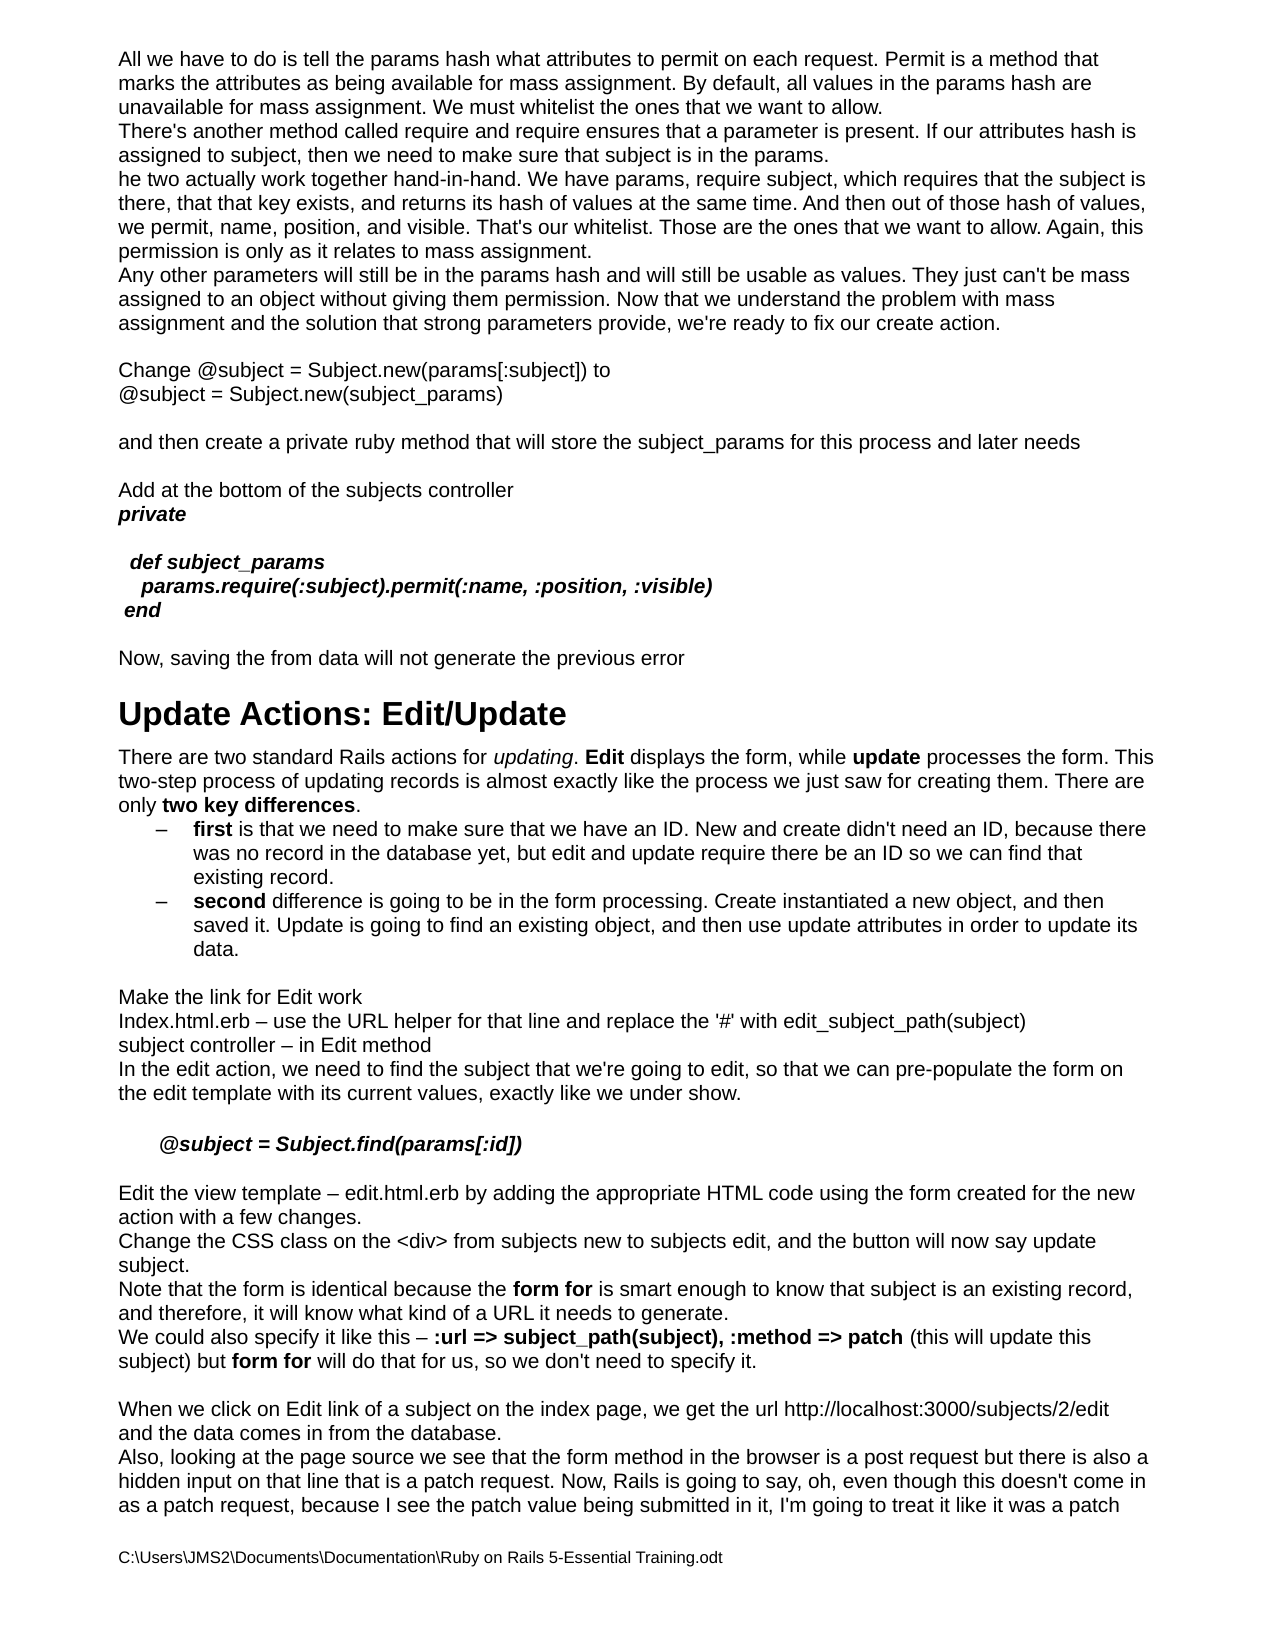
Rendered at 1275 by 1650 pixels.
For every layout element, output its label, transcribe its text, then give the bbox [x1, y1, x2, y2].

text There's another method called require and require ensures that a parameter is present. If our attributes hash is assigned to subject, then we need to make sure that subject is in the params. [118, 119, 1157, 167]
text @subject = Subject.new(subject_params) [118, 382, 1157, 406]
text Now, saving the from data will not generate the previous error [118, 646, 1157, 670]
text In the edit action, we need to find the subject that we're going to edit, so that we can pre-populate the form on the edit template with its current values, exactly like we under show. [118, 1056, 1157, 1104]
text Edit the view template – edit.html.erb by adding the appropriate HTML code using the form created for the new action with a few changes. [118, 1181, 1157, 1229]
text We could also specify it like this – :url => subject_path(subject), :method => patch (this will update this subject) but form for will do that for us, so we don't need to specify it. [118, 1325, 1157, 1373]
text subject controller – in Edit method [118, 1032, 1157, 1056]
text Any other parameters will still be in the params hash and will still be usable as values. They just can't be mass assigned to an object without giving them permission. Now that we understand the problem with mass assignment and the solution that strong parameters provide, we're ready to fix our create action. [118, 262, 1157, 334]
text and the data comes in from the database. [118, 1421, 1157, 1444]
subtitle @subject = Subject.find(params[:id]) [118, 1128, 1157, 1157]
text All we have to do is tell the params hash what attributes to permit on each request. Permit is a method that marks the attributes as being available for mass assignment. By default, all values in the params hash are unavailable for mass assignment. We must whitelist the ones that we want to allow. [118, 47, 1157, 119]
text Note that the form is identical because the form for is smart enough to know that subject is an existing record, and therefore, it will know what kind of a URL it needs to generate. [118, 1277, 1157, 1325]
text Also, looking at the page source we see that the form method in the browser is a post request but there is also a hidden input on that line that is a patch request. Now, Rails is going to say, oh, even though this doesn't come in as a patch request, because I see the patch value being submitted in it, I'm going to treat it like it was a patch [118, 1444, 1157, 1516]
text he two actually work together hand-in-hand. We have params, require subject, which requires that the subject is there, that that key exists, and returns its hash of values at the same time. And then out of those hash of values, we permit, name, position, and visible. That's our whitelist. Those are the ones that we want to allow. Again, this permission is only as it relates to mass assignment. [118, 167, 1157, 262]
text When we click on Edit link of a subject on the index page, we get the url http://localhost:3000/subjects/2/edit [118, 1397, 1157, 1421]
text Change the CSS class on the <div> from subjects new to subjects edit, and the button will now say update subject. [118, 1229, 1157, 1277]
text and then create a private ruby method that will store the subject_params for this process and later needs [118, 430, 1157, 454]
text Add at the bottom of the subjects controller [118, 478, 1157, 502]
text There are two standard Rails actions for updating. Edit displays the form, while update processes the form. This two-step process of updating records is almost exactly like the process we just saw for creating them. There are only two key differences. [118, 745, 1157, 817]
text Index.html.erb – use the URL helper for that line and replace the '#' with edit_subject_path(subject) [118, 1008, 1157, 1032]
subtitle private def subject_params params.require(:subject).permit(:name, :position, :visible) end [118, 502, 1157, 622]
text Change @subject = Subject.new(params[:subject]) to [118, 358, 1157, 382]
list second difference is going to be in the form processing. Create instantiated a new object, and then saved it. Update is going to find an existing object, and then use update attributes in order to update its data. [156, 888, 1157, 961]
text Make the link for Edit work [118, 984, 1157, 1008]
list first is that we need to make sure that we have an ID. New and create didn't need an ID, because there was no record in the database yet, but edit and update require there be an ID so we can find that existing record. [156, 817, 1157, 888]
subtitle Update Actions: Edit/Update [118, 694, 1157, 732]
